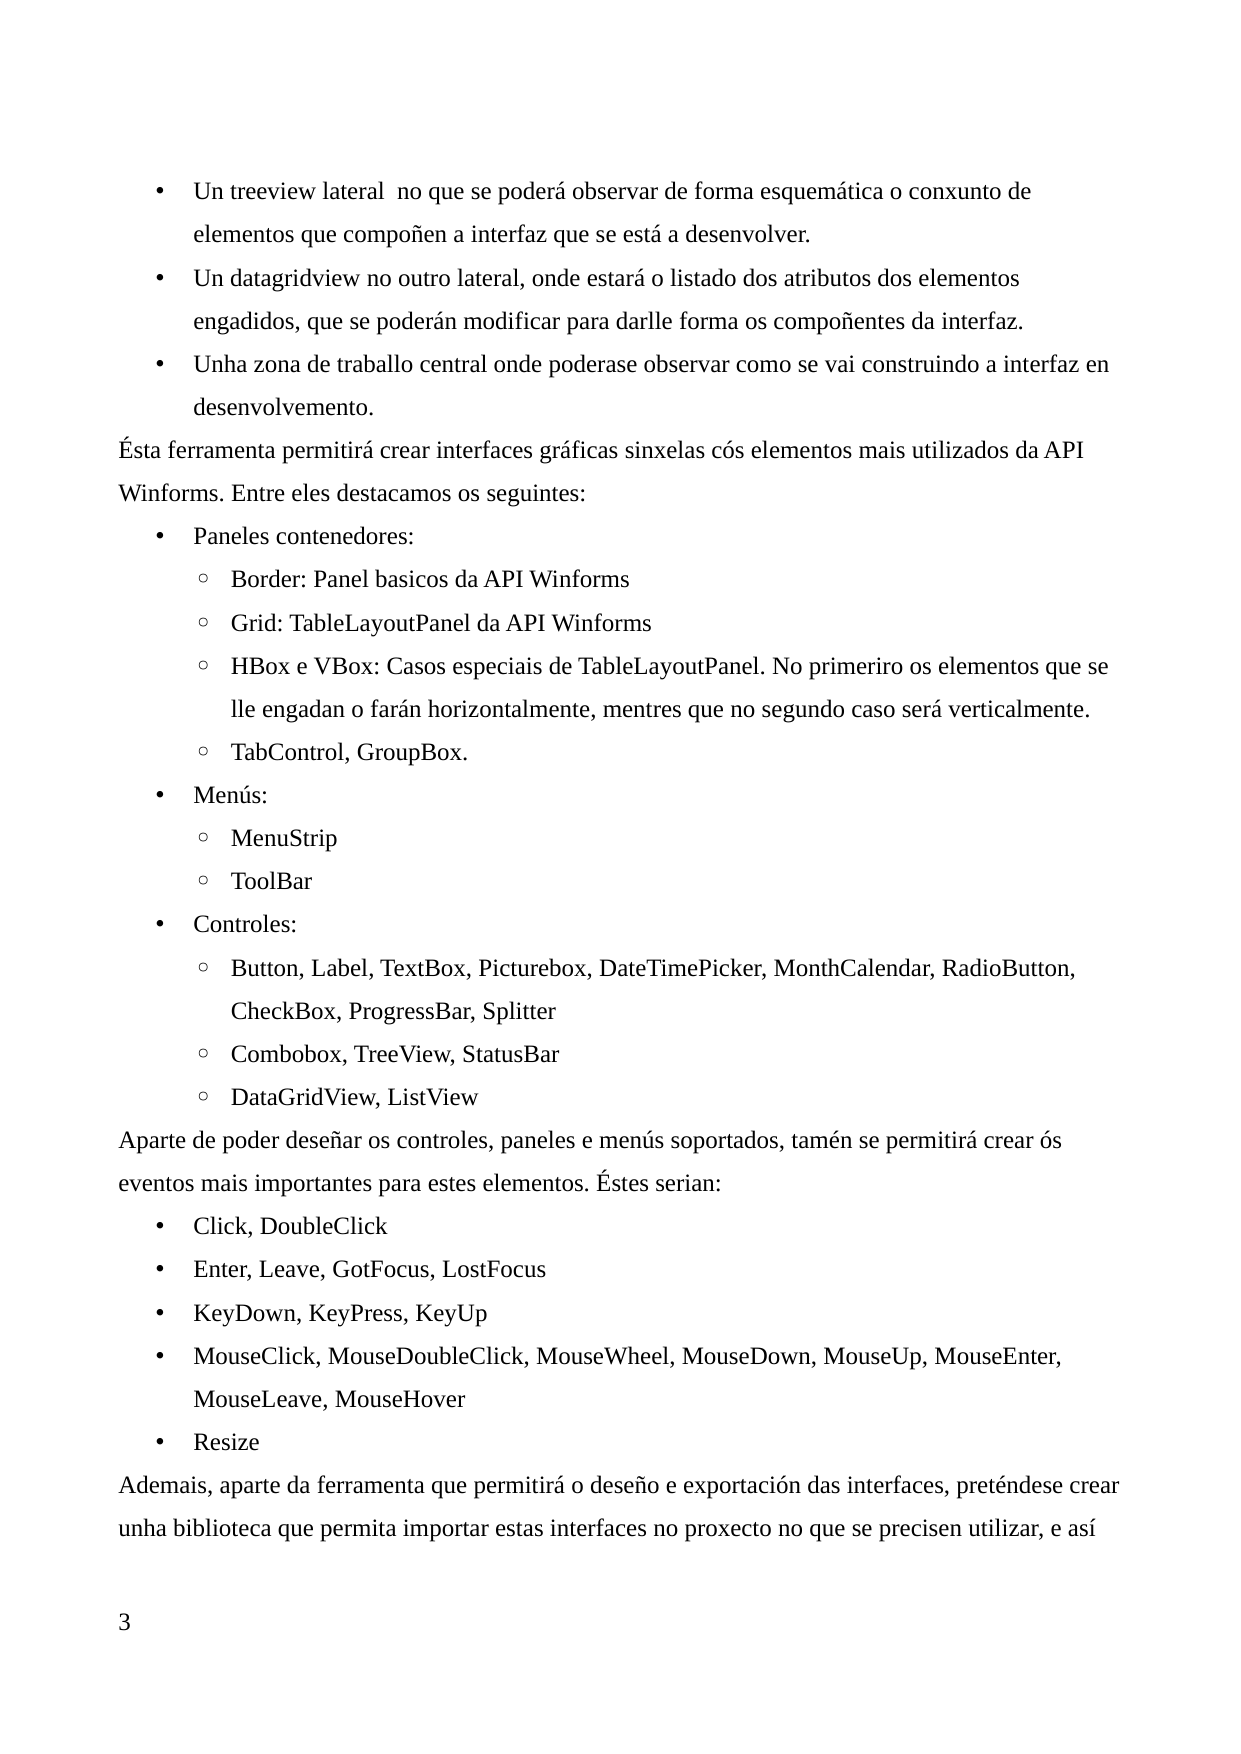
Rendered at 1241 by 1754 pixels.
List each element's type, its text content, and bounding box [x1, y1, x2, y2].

list Un datagridview no outro lateral, onde estará o listado dos atributos dos elementos engadidos, que se poderán modificar para darlle forma os compoñentes da interfaz. [156, 263, 1122, 334]
list MouseClick, MouseDoubleClick, MouseWheel, MouseDown, MouseUp, MouseEnter, MouseLeave, MouseHover [156, 1341, 1122, 1413]
list DataGridView, ListView [193, 1082, 1122, 1111]
list Resize [156, 1427, 1122, 1456]
text Ademais, aparte da ferramenta que permitirá o deseño e exportación das interfaces, preténdese crear unha biblioteca que permita importar estas interfaces no proxecto no que se precisen utilizar, e así [118, 1470, 1122, 1542]
list Un treeview lateral no que se poderá observar de forma esquemática o conxunto de elementos que compoñen a interfaz que se está a desenvolver. [156, 176, 1122, 248]
list Enter, Leave, GotFocus, LostFocus [156, 1254, 1122, 1283]
text Aparte de poder deseñar os controles, paneles e menús soportados, tamén se permitirá crear ós eventos mais importantes para estes elementos. Éstes serian: [118, 1125, 1122, 1197]
list MenuStrip [193, 823, 1122, 852]
list Menús: [156, 780, 1122, 809]
list Combobox, TreeView, StatusBar [193, 1039, 1122, 1068]
list Border: Panel basicos da API Winforms [193, 564, 1122, 593]
list Grid: TableLayoutPanel da API Winforms [193, 608, 1122, 636]
text Ésta ferramenta permitirá crear interfaces gráficas sinxelas cós elementos mais utilizados da API Winforms. Entre eles destacamos os seguintes: [118, 435, 1122, 507]
list Button, Label, TextBox, Picturebox, DateTimePicker, MonthCalendar, RadioButton, CheckBox, ProgressBar, Splitter [193, 953, 1122, 1024]
list TabControl, GroupBox. [193, 737, 1122, 766]
list Unha zona de traballo central onde poderase observar como se vai construindo a interfaz en desenvolvemento. [156, 349, 1122, 421]
list HBox e VBox: Casos especiais de TableLayoutPanel. No primeriro os elementos que se lle engadan o farán horizontalmente, mentres que no segundo caso será verticalmente. [193, 651, 1122, 723]
list Click, DoubleClick [156, 1211, 1122, 1240]
list KeyDown, KeyPress, KeyUp [156, 1298, 1122, 1326]
list Paneles contenedores: [156, 521, 1122, 550]
list ToolBar [193, 866, 1122, 895]
list Controles: [156, 909, 1122, 938]
